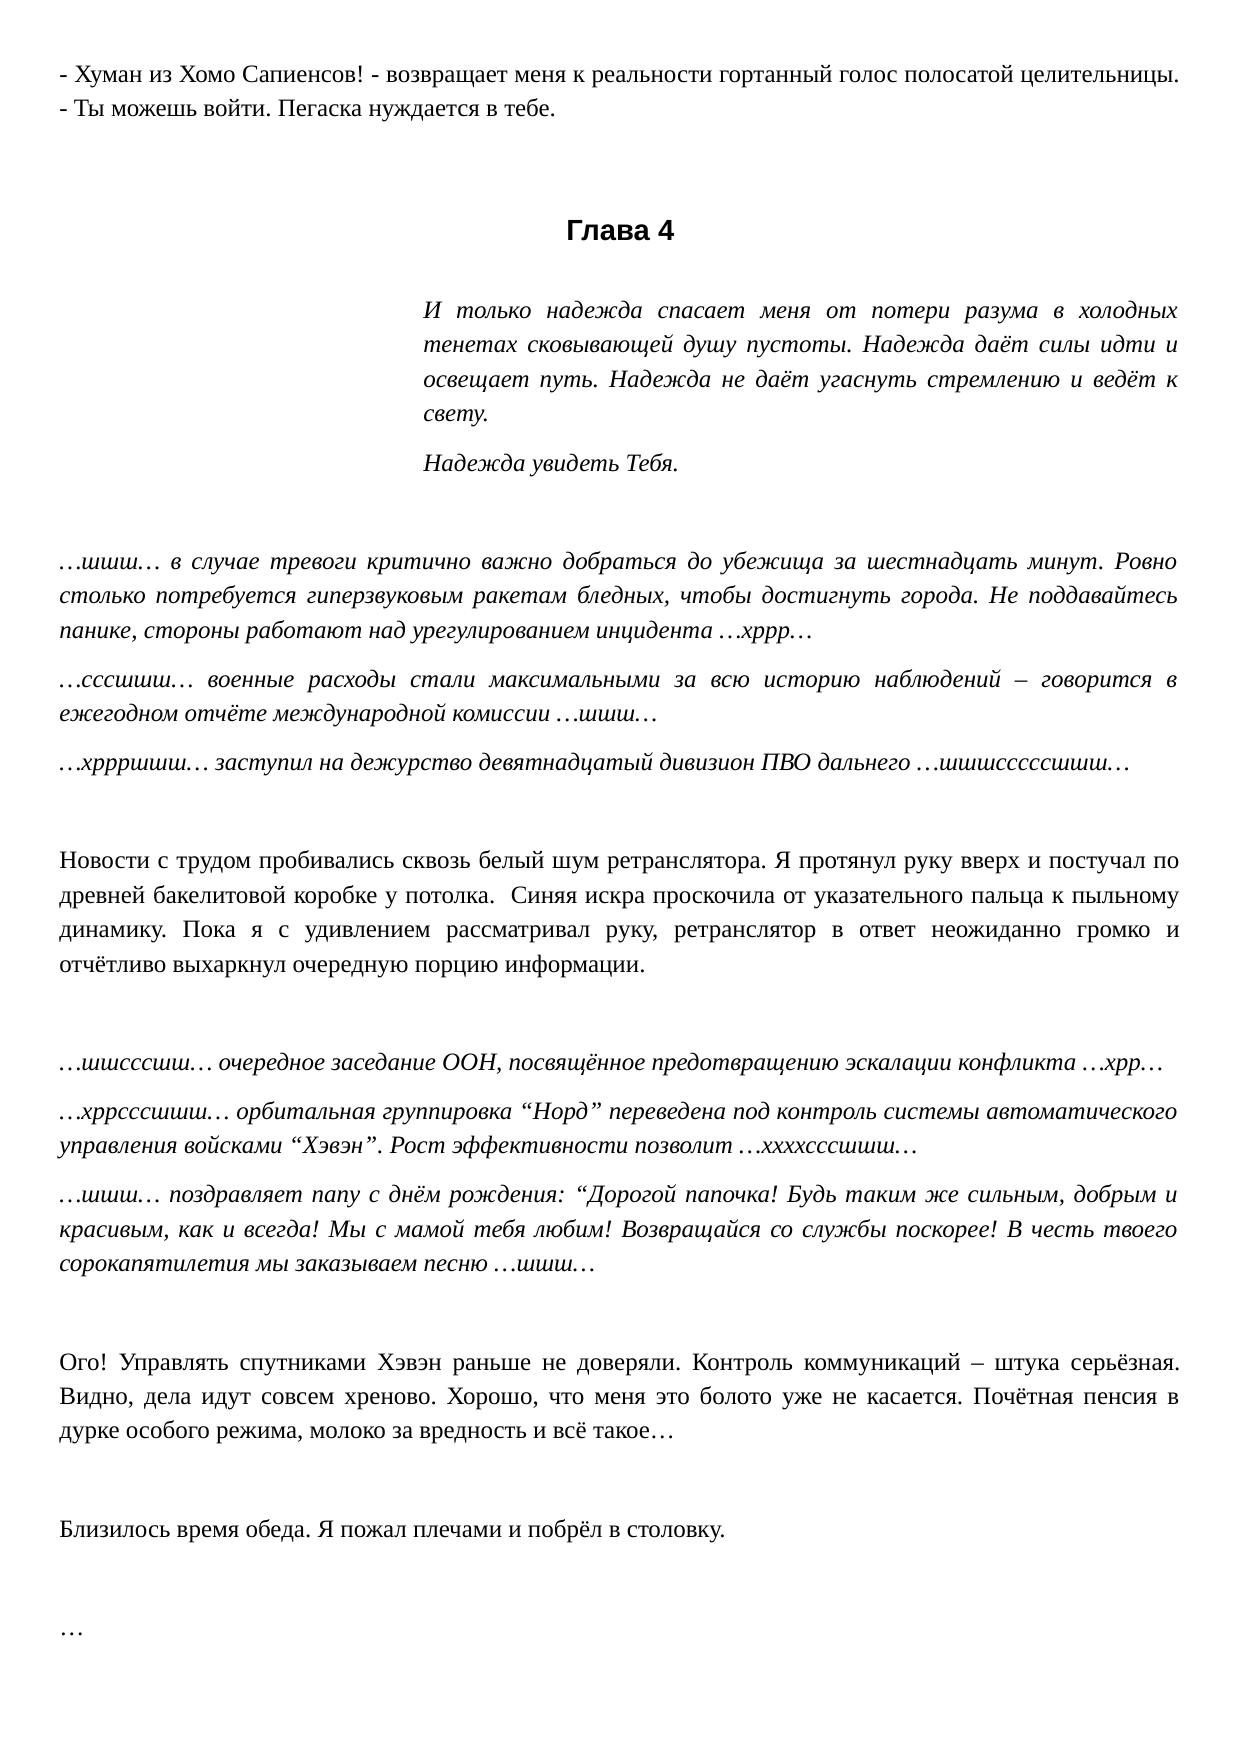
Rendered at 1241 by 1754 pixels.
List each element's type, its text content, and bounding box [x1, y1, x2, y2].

text …шшсссшш… очередное заседание ООН, посвящённое предотвращению эскалации конфликта …хрр… [59, 1047, 1181, 1076]
subtitle Глава 4 [59, 212, 1181, 246]
text …шшш… поздравляет папу с днём рождения: “Дорогой папочка! Будь таким же сильным, добрым и красивым, как и всегда! Мы с мамой тебя любим! Возвращайся со службы поскорее! В честь твоего сорокапятилетия мы заказываем песню …шшш… [59, 1179, 1181, 1277]
text … [59, 1612, 1181, 1641]
text И только надежда спасает меня от потери разума в холодных тенетах сковывающей душу пустоты. Надежда даёт силы идти и освещает путь. Надежда не даёт угаснуть стремлению и ведёт к свету. [423, 295, 1181, 427]
text …хррсссшшш… орбитальная группировка “Норд” переведена под контроль системы автоматического управления войсками “Хэвэн”. Рост эффективности позволит …ххххсссшшш… [59, 1096, 1181, 1159]
text - Хуман из Хомо Сапиенсов! - возвращает меня к реальности гортанный голос полосатой целительницы. - Ты можешь войти. Пегаска нуждается в тебе. [59, 59, 1181, 122]
text …шшш… в случае тревоги критично важно добраться до убежища за шестнадцать минут. Ровно столько потребуется гиперзвуковым ракетам бледных, чтобы достигнуть города. Не поддавайтесь панике, стороны работают над урегулированием инцидента …хррр… [59, 546, 1181, 643]
text …сссшшш… военные расходы стали максимальными за всю историю наблюдений – говорится в ежегодном отчёте международной комиссии …шшш… [59, 664, 1181, 727]
text …хррршшш… заступил на дежурство девятнадцатый дивизион ПВО дальнего …шшшсссссшшш… [59, 747, 1181, 776]
text Близилось время обеда. Я пожал плечами и побрёл в столовку. [59, 1514, 1181, 1542]
text Надежда увидеть Тебя. [423, 448, 1181, 476]
text Новости с трудом пробивались сквозь белый шум ретранслятора. Я протянул руку вверх и постучал по древней бакелитовой коробке у потолка. Синяя искра проскочила от указательного пальца к пыльному динамику. Пока я с удивлением рассматривал руку, ретранслятор в ответ неожиданно громко и отчётливо выхаркнул очередную порцию информации. [59, 845, 1181, 978]
text Ого! Управлять спутниками Хэвэн раньше не доверяли. Контроль коммуникаций – штука серьёзная. Видно, дела идут совсем хреново. Хорошо, что меня это болото уже не касается. Почётная пенсия в дурке особого режима, молоко за вредность и всё такое… [59, 1347, 1181, 1444]
